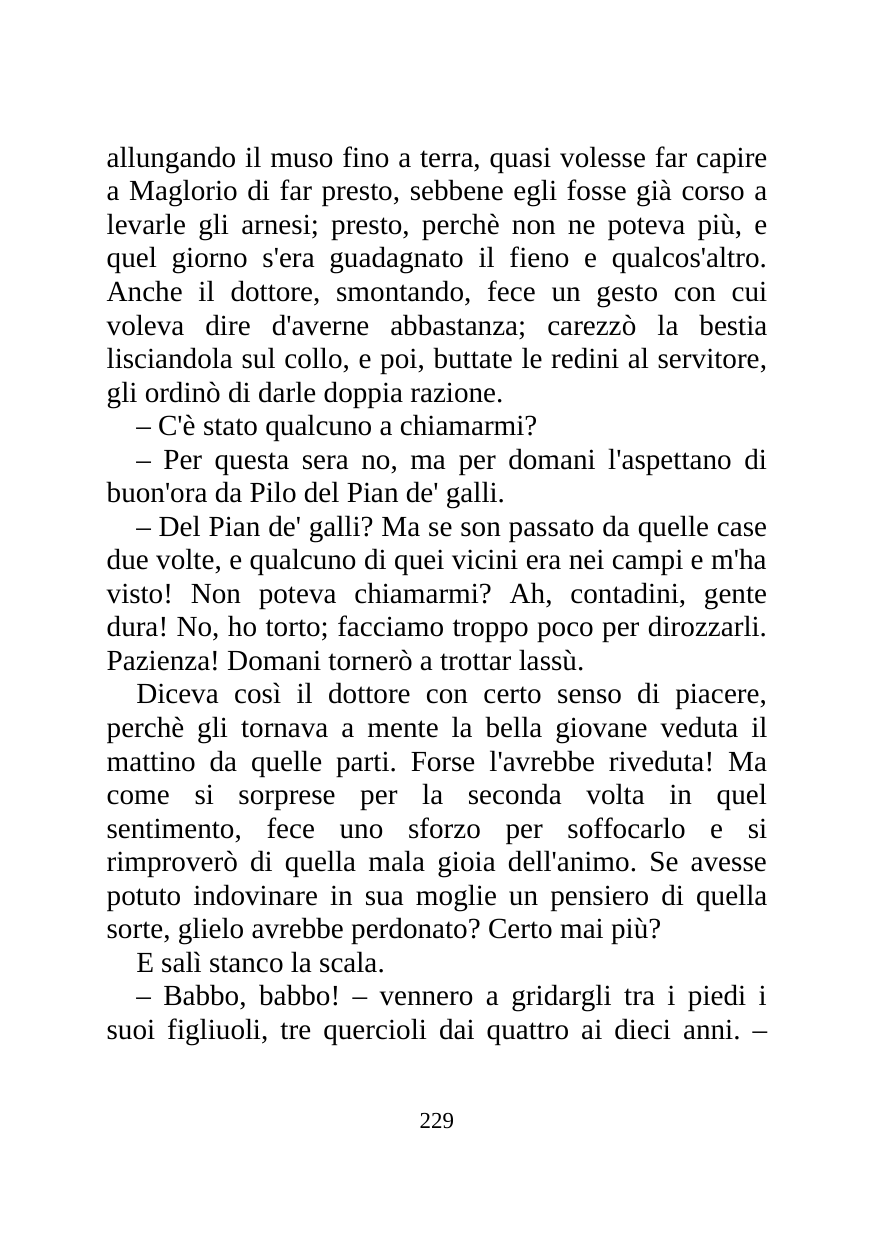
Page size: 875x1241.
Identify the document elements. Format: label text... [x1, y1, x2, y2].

text allungando il muso fino a terra, quasi volesse far capire a Maglorio di far presto, sebbene egli fosse già corso a levarle gli arnesi; presto, perchè non ne poteva più, e quel giorno s'era guadagnato il fieno e qualcos'altro. Anche il dottore, smontando, fece un gesto con cui voleva dire d'averne abbastanza; carezzò la bestia lisciandola sul collo, e poi, buttate le redini al servitore, gli ordinò di darle doppia razione. [106, 140, 768, 408]
text – Babbo, babbo! – vennero a gridargli tra i piedi i suoi figliuoli, tre quercioli dai quattro ai dieci anni. – [106, 978, 768, 1046]
text – Del Pian de' galli? Ma se son passato da quelle case due volte, e qualcuno di quei vicini era nei campi e m'ha visto! Non poteva chiamarmi? Ah, contadini, gente dura! No, ho torto; facciamo troppo poco per dirozzarli. Pazienza! Domani tornerò a trottar lassù. [106, 509, 768, 677]
text – C'è stato qualcuno a chiamarmi? [106, 408, 768, 442]
text Diceva così il dottore con certo senso di piacere, perchè gli tornava a mente la bella giovane veduta il mattino da quelle parti. Forse l'avrebbe riveduta! Ma come si sorprese per la seconda volta in quel sentimento, fece uno sforzo per soffocarlo e si rimproverò di quella mala gioia dell'animo. Se avesse potuto indovinare in sua moglie un pensiero di quella sorte, glielo avrebbe perdonato? Certo mai più? [106, 677, 768, 945]
text E salì stanco la scala. [106, 945, 768, 978]
text – Per questa sera no, ma per domani l'aspettano di buon'ora da Pilo del Pian de' galli. [106, 442, 768, 509]
